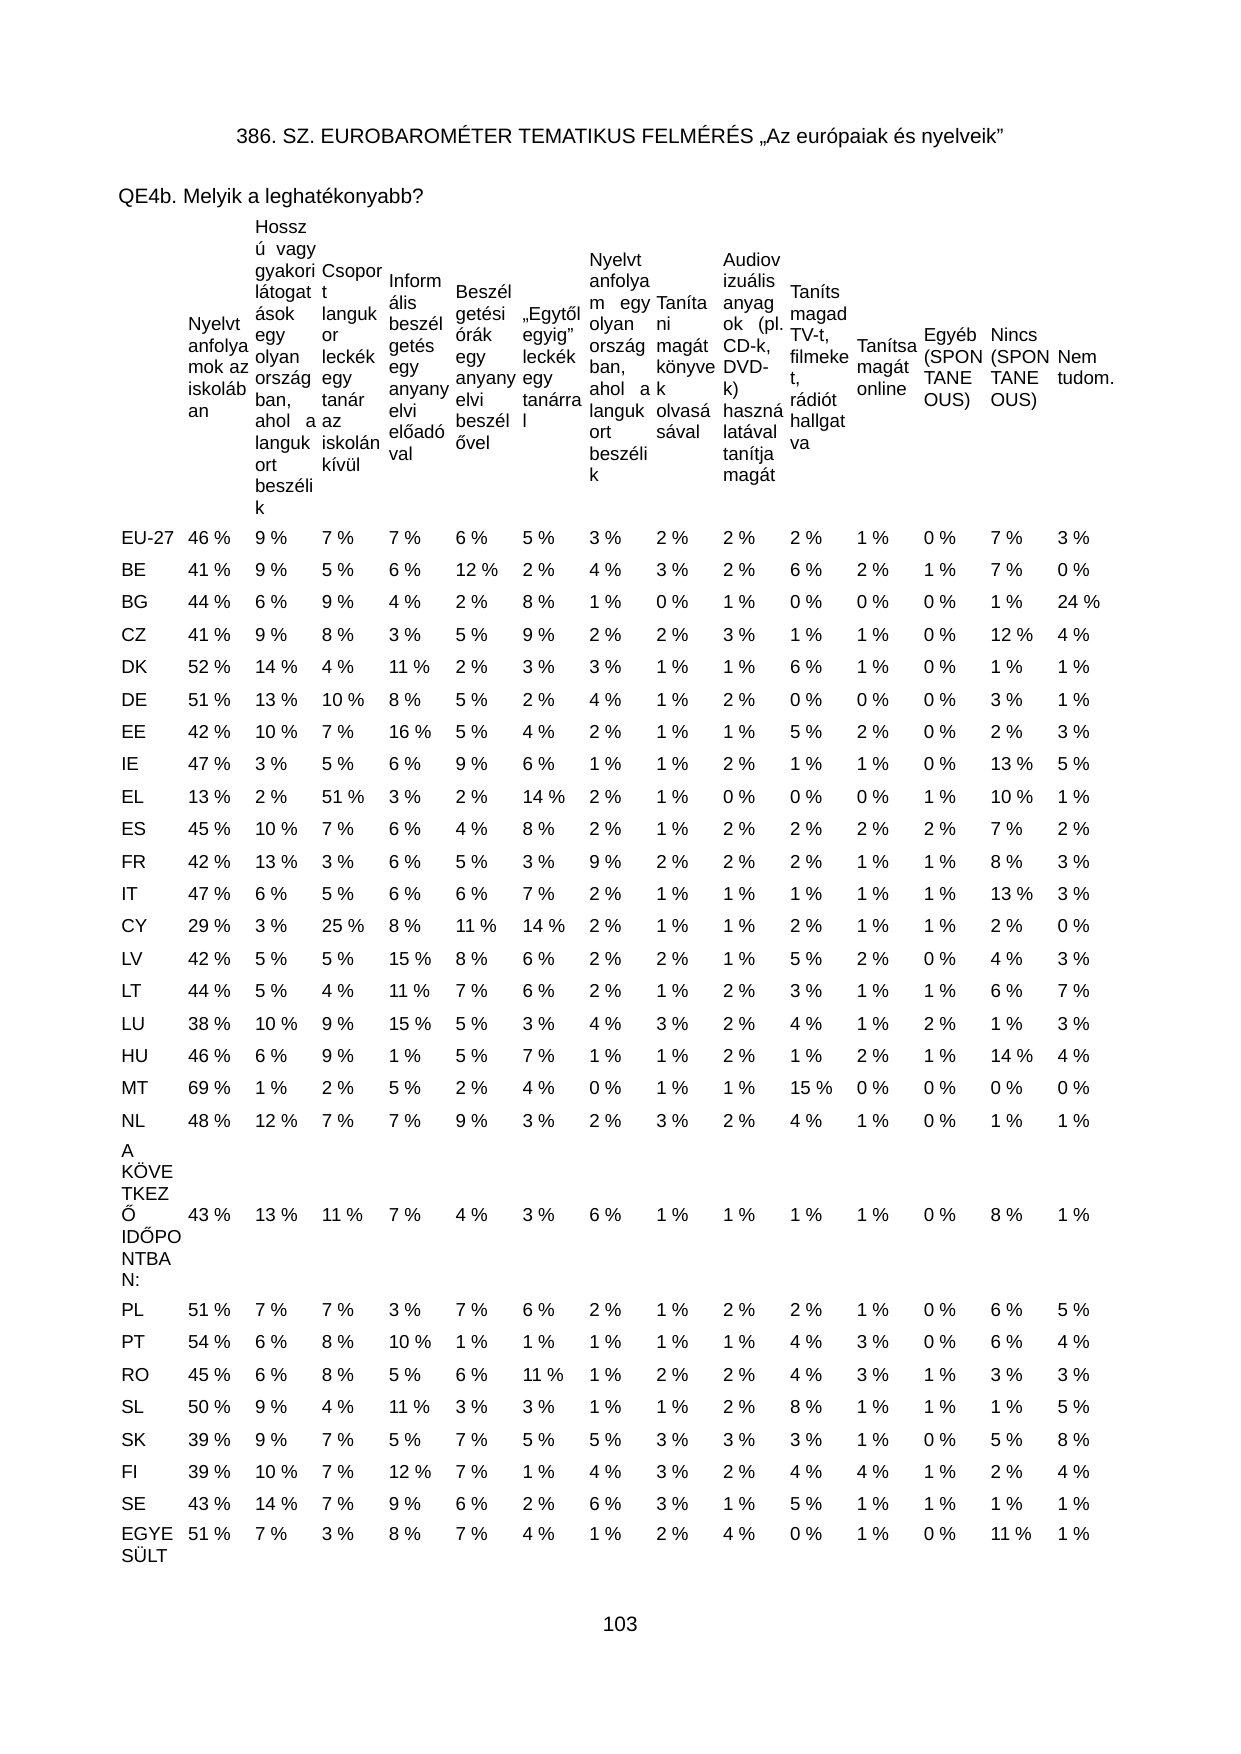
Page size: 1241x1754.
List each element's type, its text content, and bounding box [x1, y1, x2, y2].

table_cell 1% [787, 748, 854, 780]
table_cell 2% [720, 554, 787, 586]
table_cell 5% [1054, 1293, 1121, 1326]
table_cell 5% [453, 845, 519, 877]
table_cell CZ [118, 618, 185, 651]
table_header Nyelvtanfolyamok az iskolában [185, 213, 252, 521]
table_cell 7% [252, 1520, 319, 1569]
table_cell 3% [1054, 715, 1121, 748]
table_cell 1% [1054, 780, 1121, 813]
table_cell 8% [988, 1137, 1054, 1293]
table_cell 2% [586, 715, 653, 748]
table_cell 41% [185, 618, 252, 651]
table_cell 9% [252, 1423, 319, 1455]
table_cell 1% [921, 878, 987, 910]
table_cell 4% [386, 586, 452, 618]
table_cell 12% [988, 618, 1054, 651]
table_cell 0% [787, 1520, 854, 1569]
table_cell 4% [586, 1455, 653, 1488]
table_cell 1% [720, 1072, 787, 1104]
table_cell 5% [787, 715, 854, 748]
table_cell 14% [519, 780, 586, 813]
table_cell 4% [453, 1137, 519, 1293]
table_cell 0% [921, 1423, 987, 1455]
table_cell 47% [185, 878, 252, 910]
table_cell 3% [988, 683, 1054, 715]
table_cell 0% [921, 942, 987, 974]
table_cell 51% [319, 780, 386, 813]
table_cell 6% [519, 942, 586, 974]
table_cell 2% [720, 975, 787, 1007]
table_cell 1% [720, 715, 787, 748]
table_cell 1% [921, 1455, 987, 1488]
table_cell 11% [988, 1520, 1054, 1569]
table_cell 8% [988, 845, 1054, 877]
table_cell 1% [1054, 1104, 1121, 1137]
table_cell 2% [720, 845, 787, 877]
table_cell 38% [185, 1007, 252, 1039]
table_cell 3% [586, 651, 653, 683]
table_cell 1% [1054, 1520, 1121, 1569]
table_cell IT [118, 878, 185, 910]
table_cell 2% [720, 1104, 787, 1137]
table_cell 0% [720, 780, 787, 813]
table_cell 7% [519, 878, 586, 910]
table_header Hosszú vagy gyakori látogatások egy olyan országban, ahol a langukort beszélik [252, 213, 319, 521]
table_cell 0% [921, 748, 987, 780]
table_cell 2% [921, 813, 987, 845]
table_cell 2% [720, 813, 787, 845]
table_cell 3% [252, 910, 319, 942]
table_cell 8% [319, 1326, 386, 1358]
table_cell 11% [519, 1358, 586, 1391]
table_cell 5% [252, 942, 319, 974]
table_cell 11% [386, 975, 452, 1007]
table_cell BG [118, 586, 185, 618]
table_cell 51% [185, 1520, 252, 1569]
table_cell 2% [586, 618, 653, 651]
table_cell 0% [988, 1072, 1054, 1104]
table_cell 1% [787, 878, 854, 910]
table_cell 6% [252, 1039, 319, 1072]
table_cell 11% [319, 1137, 386, 1293]
table_cell 51% [185, 1293, 252, 1326]
table_cell 7% [319, 1488, 386, 1520]
table_cell 4% [1054, 1455, 1121, 1488]
table_cell 1% [586, 1358, 653, 1391]
table_cell 4% [586, 554, 653, 586]
table_cell 46% [185, 1039, 252, 1072]
table_cell 2% [720, 521, 787, 553]
table_cell 1% [653, 813, 720, 845]
table_cell 42% [185, 715, 252, 748]
table_cell 2% [252, 780, 319, 813]
table_cell 9% [319, 1039, 386, 1072]
table_cell 1% [787, 1039, 854, 1072]
table_cell 0% [921, 651, 987, 683]
table_cell 1% [854, 618, 921, 651]
table_cell 3% [519, 1104, 586, 1137]
table_cell 6% [787, 651, 854, 683]
table_cell 3% [653, 1488, 720, 1520]
table_cell 2% [519, 1488, 586, 1520]
table_cell 2% [720, 1039, 787, 1072]
table_cell 1% [653, 975, 720, 1007]
table_cell 1% [519, 1455, 586, 1488]
table_cell 1% [386, 1039, 452, 1072]
table_cell 14% [252, 1488, 319, 1520]
table_header Tanítsa magát online [854, 213, 921, 521]
table_cell 0% [921, 1293, 987, 1326]
table_cell 44% [185, 586, 252, 618]
table_cell 8% [1054, 1423, 1121, 1455]
table_cell 2% [586, 780, 653, 813]
table_cell 7% [252, 1293, 319, 1326]
table_cell 2% [1054, 813, 1121, 845]
table_cell FR [118, 845, 185, 877]
table_cell 8% [453, 942, 519, 974]
table_cell 1% [653, 715, 720, 748]
table_cell 4% [787, 1104, 854, 1137]
table_cell 7% [386, 1104, 452, 1137]
table_cell 5% [386, 1358, 452, 1391]
table_cell 5% [787, 942, 854, 974]
table_cell 6% [386, 554, 452, 586]
table_cell 2% [720, 1391, 787, 1423]
table_cell 9% [252, 554, 319, 586]
table_cell 1% [854, 1007, 921, 1039]
table_cell 9% [453, 1104, 519, 1137]
table_cell MT [118, 1072, 185, 1104]
table_cell 1% [988, 1488, 1054, 1520]
table_cell EU-27 [118, 521, 185, 553]
table_cell 2% [519, 683, 586, 715]
table_cell 43% [185, 1137, 252, 1293]
table_cell 10% [252, 1455, 319, 1488]
table_cell SL [118, 1391, 185, 1423]
table_cell 5% [1054, 1391, 1121, 1423]
table_cell IE [118, 748, 185, 780]
table_cell 2% [653, 1520, 720, 1569]
table_cell 3% [854, 1358, 921, 1391]
table_cell 1% [586, 1039, 653, 1072]
table_cell 2% [720, 683, 787, 715]
table_cell 6% [453, 1488, 519, 1520]
table_cell 1% [988, 586, 1054, 618]
table_cell 0% [921, 683, 987, 715]
table_cell 50% [185, 1391, 252, 1423]
table_cell 4% [787, 1358, 854, 1391]
table_cell ES [118, 813, 185, 845]
table_cell 6% [519, 975, 586, 1007]
table_cell 0% [921, 618, 987, 651]
table_cell 2% [921, 1007, 987, 1039]
table_cell 3% [1054, 942, 1121, 974]
table_cell 15% [787, 1072, 854, 1104]
table_header „Egytől egyig” leckék egy tanárral [519, 213, 586, 521]
table_cell 1% [586, 586, 653, 618]
table_cell 42% [185, 845, 252, 877]
table_cell 1% [653, 748, 720, 780]
table_cell 10% [319, 683, 386, 715]
table_cell 1% [854, 1391, 921, 1423]
table_cell 3% [519, 845, 586, 877]
table_cell 69% [185, 1072, 252, 1104]
table_cell 1% [921, 910, 987, 942]
table_cell 2% [453, 651, 519, 683]
table_cell 1% [854, 1423, 921, 1455]
table_cell 1% [653, 780, 720, 813]
table_cell 4% [854, 1455, 921, 1488]
table_cell 5% [252, 975, 319, 1007]
table_cell 10% [252, 1007, 319, 1039]
table_cell 2% [787, 845, 854, 877]
table_cell 7% [519, 1039, 586, 1072]
table_cell EE [118, 715, 185, 748]
table_cell 8% [519, 813, 586, 845]
table_cell 1% [854, 1137, 921, 1293]
table_cell 2% [653, 1358, 720, 1391]
table_cell 0% [921, 1137, 987, 1293]
table_header [118, 213, 185, 521]
table_cell 10% [252, 813, 319, 845]
table_cell 7% [319, 1423, 386, 1455]
table_cell 39% [185, 1423, 252, 1455]
table_cell 13% [988, 878, 1054, 910]
table_cell EL [118, 780, 185, 813]
table_cell 7% [453, 975, 519, 1007]
table_cell 10% [386, 1326, 452, 1358]
table_cell 39% [185, 1455, 252, 1488]
table_cell 4% [586, 683, 653, 715]
table_cell 1% [653, 1039, 720, 1072]
table_cell 1% [1054, 683, 1121, 715]
table_cell 6% [386, 813, 452, 845]
table_cell 5% [453, 1039, 519, 1072]
table_cell 2% [854, 813, 921, 845]
table_cell 11% [386, 651, 452, 683]
table_cell 1% [854, 910, 921, 942]
table_cell 4% [319, 1391, 386, 1423]
table_cell 3% [854, 1326, 921, 1358]
table_cell 5% [988, 1423, 1054, 1455]
table_cell 48% [185, 1104, 252, 1137]
table_cell 9% [319, 586, 386, 618]
table_cell 14% [988, 1039, 1054, 1072]
table_header Nem tudom. [1054, 213, 1121, 521]
table_cell 2% [653, 618, 720, 651]
table_cell 15% [386, 942, 452, 974]
table_cell 8% [319, 1358, 386, 1391]
table_cell LU [118, 1007, 185, 1039]
table_cell 7% [453, 1455, 519, 1488]
table_cell 13% [252, 1137, 319, 1293]
table_cell 6% [252, 878, 319, 910]
table_cell 3% [988, 1358, 1054, 1391]
table_cell 3% [252, 748, 319, 780]
table_cell 3% [386, 780, 452, 813]
table_cell 46% [185, 521, 252, 553]
table_cell 2% [653, 521, 720, 553]
table_cell 4% [519, 1072, 586, 1104]
table_cell 7% [988, 813, 1054, 845]
table_cell DE [118, 683, 185, 715]
table_cell 5% [386, 1423, 452, 1455]
table_cell 43% [185, 1488, 252, 1520]
table_cell 1% [1054, 1137, 1121, 1293]
table_cell 6% [386, 878, 452, 910]
table_cell 0% [854, 683, 921, 715]
table_cell 5% [319, 942, 386, 974]
table_cell 0% [921, 1520, 987, 1569]
table_cell 0% [854, 780, 921, 813]
table_cell 4% [319, 651, 386, 683]
table_cell 0% [787, 683, 854, 715]
table_header Taníts magad TV-t, filmeket, rádiót hallgatva [787, 213, 854, 521]
table_cell 1% [653, 1137, 720, 1293]
table_cell 7% [319, 813, 386, 845]
table_cell 2% [854, 715, 921, 748]
table_cell 1% [854, 521, 921, 553]
table_cell 25% [319, 910, 386, 942]
table_cell 1% [854, 1488, 921, 1520]
table_cell 6% [988, 1326, 1054, 1358]
table_cell 1% [787, 1137, 854, 1293]
table_cell 8% [519, 586, 586, 618]
table_cell 9% [386, 1488, 452, 1520]
table_cell 9% [319, 1007, 386, 1039]
table_cell 4% [988, 942, 1054, 974]
table_cell 5% [453, 715, 519, 748]
table_cell 1% [854, 1520, 921, 1569]
table_cell 2% [720, 748, 787, 780]
table_cell 3% [386, 618, 452, 651]
table_cell 1% [921, 1488, 987, 1520]
table_cell 3% [1054, 878, 1121, 910]
table_cell 7% [988, 521, 1054, 553]
table_cell 2% [586, 1293, 653, 1326]
table_cell 1% [854, 1293, 921, 1326]
table_cell 2% [453, 1072, 519, 1104]
table_cell 3% [653, 1104, 720, 1137]
table_cell 1% [854, 748, 921, 780]
table_cell 5% [453, 683, 519, 715]
table_cell 1% [653, 878, 720, 910]
table_cell 1% [653, 683, 720, 715]
table_cell 7% [453, 1293, 519, 1326]
table_cell 4% [787, 1455, 854, 1488]
table_cell 3% [653, 1423, 720, 1455]
table_cell 4% [519, 715, 586, 748]
table_cell 6% [453, 878, 519, 910]
table_cell 14% [519, 910, 586, 942]
table_cell 7% [386, 521, 452, 553]
table_cell 15% [386, 1007, 452, 1039]
table_cell PT [118, 1326, 185, 1358]
table_cell 0% [787, 586, 854, 618]
table_cell 0% [921, 586, 987, 618]
table_cell 5% [453, 618, 519, 651]
table_cell BE [118, 554, 185, 586]
table_cell EGYESÜLT [118, 1520, 185, 1569]
table_cell 11% [453, 910, 519, 942]
table_cell 6% [988, 1293, 1054, 1326]
table_cell 3% [720, 1423, 787, 1455]
table_cell 3% [453, 1391, 519, 1423]
table_cell 5% [319, 554, 386, 586]
table_cell 1% [921, 1391, 987, 1423]
table_cell 5% [386, 1072, 452, 1104]
table_cell 2% [720, 1455, 787, 1488]
table_cell 4% [1054, 1326, 1121, 1358]
table_header Nyelvtanfolyam egy olyan országban, ahol a langukort beszélik [586, 213, 653, 521]
table_cell 1% [453, 1326, 519, 1358]
table_cell 1% [854, 845, 921, 877]
table_cell 7% [453, 1423, 519, 1455]
table_cell 6% [252, 1326, 319, 1358]
table_cell 4% [1054, 1039, 1121, 1072]
table_cell 2% [787, 910, 854, 942]
table_cell 3% [519, 1391, 586, 1423]
table_cell SK [118, 1423, 185, 1455]
table_cell 3% [1054, 1007, 1121, 1039]
table_cell 1% [921, 975, 987, 1007]
table_cell 9% [453, 748, 519, 780]
table_cell PL [118, 1293, 185, 1326]
table_cell 1% [988, 1007, 1054, 1039]
table_cell 5% [453, 1007, 519, 1039]
table_cell 2% [988, 1455, 1054, 1488]
table_cell RO [118, 1358, 185, 1391]
table_cell LV [118, 942, 185, 974]
table_cell 3% [787, 975, 854, 1007]
table_cell 3% [1054, 521, 1121, 553]
table_cell 0% [586, 1072, 653, 1104]
table_cell 2% [653, 845, 720, 877]
table_cell 12% [386, 1455, 452, 1488]
table_cell 7% [386, 1137, 452, 1293]
table_cell 0% [1054, 554, 1121, 586]
table_cell 2% [787, 813, 854, 845]
table_cell 7% [319, 1104, 386, 1137]
table_cell 2% [653, 942, 720, 974]
table_cell 3% [653, 1455, 720, 1488]
table_cell 0% [854, 586, 921, 618]
table_cell 4% [519, 1520, 586, 1569]
table_cell 1% [921, 780, 987, 813]
table_cell 3% [1054, 1358, 1121, 1391]
table_cell A KÖVETKEZŐ IDŐPONTBAN: [118, 1137, 185, 1293]
table_cell 0% [854, 1072, 921, 1104]
table_cell 2% [854, 554, 921, 586]
table_cell 13% [252, 683, 319, 715]
table_cell 0% [921, 521, 987, 553]
table_cell 6% [586, 1137, 653, 1293]
table_cell 4% [787, 1326, 854, 1358]
table_header Informális beszélgetés egy anyanyelvi előadóval [386, 213, 452, 521]
table_cell 0% [787, 780, 854, 813]
table_cell 3% [787, 1423, 854, 1455]
table_cell 1% [519, 1326, 586, 1358]
table_cell 1% [586, 1391, 653, 1423]
table_cell DK [118, 651, 185, 683]
table_cell 7% [453, 1520, 519, 1569]
table_cell 4% [453, 813, 519, 845]
table_cell 1% [988, 1391, 1054, 1423]
table_cell 8% [386, 910, 452, 942]
table_cell 1% [720, 878, 787, 910]
table_cell 4% [586, 1007, 653, 1039]
table_header Csoport langukor leckék egy tanár az iskolán kívül [319, 213, 386, 521]
table_cell 51% [185, 683, 252, 715]
table_cell 2% [787, 1293, 854, 1326]
table_cell 1% [787, 618, 854, 651]
table_cell 3% [1054, 845, 1121, 877]
table_cell 9% [586, 845, 653, 877]
table_cell 9% [252, 1391, 319, 1423]
table_header Tanítani magát könyvek olvasásával [653, 213, 720, 521]
table_cell 5% [319, 878, 386, 910]
table_cell 1% [854, 975, 921, 1007]
table_cell 1% [720, 651, 787, 683]
table_cell 1% [653, 1072, 720, 1104]
table_cell 2% [988, 910, 1054, 942]
table_header Audiovizuális anyagok (pl. CD-k, DVD-k) használatával tanítja magát [720, 213, 787, 521]
table_cell 1% [720, 910, 787, 942]
table_cell 2% [720, 1293, 787, 1326]
table_cell 0% [1054, 1072, 1121, 1104]
table_cell 9% [519, 618, 586, 651]
table_cell 4% [1054, 618, 1121, 651]
table_cell SE [118, 1488, 185, 1520]
table_cell 3% [519, 1137, 586, 1293]
table_cell 6% [252, 586, 319, 618]
table_cell 0% [653, 586, 720, 618]
table_cell 2% [854, 942, 921, 974]
table_cell 7% [1054, 975, 1121, 1007]
table_cell 3% [386, 1293, 452, 1326]
table_cell 1% [988, 651, 1054, 683]
table_cell 9% [252, 618, 319, 651]
table_cell 1% [653, 910, 720, 942]
table_cell 1% [252, 1072, 319, 1104]
table_cell 2% [787, 521, 854, 553]
table_cell FI [118, 1455, 185, 1488]
table_cell 9% [252, 521, 319, 553]
table_cell 1% [921, 845, 987, 877]
table_cell 3% [720, 618, 787, 651]
table_cell 2% [453, 780, 519, 813]
table_cell 1% [1054, 1488, 1121, 1520]
table_cell 5% [319, 748, 386, 780]
table_cell 4% [787, 1007, 854, 1039]
table_cell 3% [319, 1520, 386, 1569]
table_cell 6% [386, 845, 452, 877]
table_cell 1% [1054, 651, 1121, 683]
table_cell 2% [720, 1358, 787, 1391]
table_cell 7% [319, 715, 386, 748]
table_cell 6% [519, 748, 586, 780]
table_cell 1% [854, 651, 921, 683]
table_cell 5% [519, 521, 586, 553]
table_cell 6% [252, 1358, 319, 1391]
table_cell 1% [921, 1358, 987, 1391]
table_cell 4% [319, 975, 386, 1007]
table_cell 3% [653, 1007, 720, 1039]
table_cell 1% [653, 1293, 720, 1326]
table_cell 24% [1054, 586, 1121, 618]
table_cell 7% [319, 521, 386, 553]
table_cell 6% [453, 521, 519, 553]
table_cell 4% [720, 1520, 787, 1569]
table_cell 41% [185, 554, 252, 586]
table_header Nincs (SPONTANEOUS) [988, 213, 1054, 521]
table_cell 2% [453, 586, 519, 618]
table_cell 5% [787, 1488, 854, 1520]
table_cell HU [118, 1039, 185, 1072]
table_cell 44% [185, 975, 252, 1007]
table_cell 6% [386, 748, 452, 780]
table_cell 6% [988, 975, 1054, 1007]
table_header Beszélgetési órák egy anyanyelvi beszélővel [453, 213, 519, 521]
table_cell 8% [319, 618, 386, 651]
table_cell 3% [586, 521, 653, 553]
table_cell 0% [921, 1326, 987, 1358]
table_cell 2% [720, 1007, 787, 1039]
table_cell 16% [386, 715, 452, 748]
table_cell 12% [453, 554, 519, 586]
table_cell 6% [453, 1358, 519, 1391]
table_cell 1% [653, 1326, 720, 1358]
table_cell 5% [1054, 748, 1121, 780]
table_cell 14% [252, 651, 319, 683]
table_cell 1% [653, 1391, 720, 1423]
table_cell 6% [586, 1488, 653, 1520]
table_cell CY [118, 910, 185, 942]
table_cell 3% [319, 845, 386, 877]
table_cell 6% [787, 554, 854, 586]
table_cell 47% [185, 748, 252, 780]
table_cell 29% [185, 910, 252, 942]
table_cell LT [118, 975, 185, 1007]
table_cell 7% [319, 1293, 386, 1326]
table_cell 1% [854, 1104, 921, 1137]
table_cell 45% [185, 813, 252, 845]
table_cell 2% [319, 1072, 386, 1104]
table_cell 54% [185, 1326, 252, 1358]
table_cell 10% [988, 780, 1054, 813]
table_cell 11% [386, 1391, 452, 1423]
table_cell 1% [720, 942, 787, 974]
table_cell 8% [386, 1520, 452, 1569]
table_cell 1% [720, 1326, 787, 1358]
table_cell 13% [185, 780, 252, 813]
table_cell 12% [252, 1104, 319, 1137]
table_cell 2% [586, 813, 653, 845]
table_cell 1% [586, 748, 653, 780]
table_cell 2% [519, 554, 586, 586]
table_cell 2% [586, 975, 653, 1007]
table_cell 8% [787, 1391, 854, 1423]
table_cell 2% [854, 1039, 921, 1072]
table_cell 1% [988, 1104, 1054, 1137]
table_cell 2% [586, 942, 653, 974]
table_cell 1% [720, 1137, 787, 1293]
table_cell 1% [653, 651, 720, 683]
table_cell 0% [921, 715, 987, 748]
table_cell 52% [185, 651, 252, 683]
table_cell 13% [252, 845, 319, 877]
table_cell 42% [185, 942, 252, 974]
table_cell 5% [519, 1423, 586, 1455]
table_cell 2% [586, 878, 653, 910]
table_cell 1% [586, 1326, 653, 1358]
table_cell 45% [185, 1358, 252, 1391]
table_cell 7% [319, 1455, 386, 1488]
table_cell 7% [988, 554, 1054, 586]
table_cell 1% [854, 878, 921, 910]
table_cell 13% [988, 748, 1054, 780]
table_cell NL [118, 1104, 185, 1137]
table_cell 1% [720, 1488, 787, 1520]
table_cell 1% [586, 1520, 653, 1569]
table_cell 2% [988, 715, 1054, 748]
table_cell 1% [720, 586, 787, 618]
table_cell 2% [586, 910, 653, 942]
table_cell 10% [252, 715, 319, 748]
table_cell 3% [519, 651, 586, 683]
table_cell 3% [653, 554, 720, 586]
table_cell 0% [1054, 910, 1121, 942]
table_cell 5% [586, 1423, 653, 1455]
table_cell 3% [519, 1007, 586, 1039]
table_cell 1% [921, 1039, 987, 1072]
table_cell 0% [921, 1072, 987, 1104]
text QE4b. Melyik a leghatékonyabb? [118, 183, 1122, 207]
table_cell 8% [386, 683, 452, 715]
table_cell 1% [921, 554, 987, 586]
table_header Egyéb (SPONTANEOUS) [921, 213, 987, 521]
table_cell 0% [921, 1104, 987, 1137]
table_cell 6% [519, 1293, 586, 1326]
table_cell 2% [586, 1104, 653, 1137]
